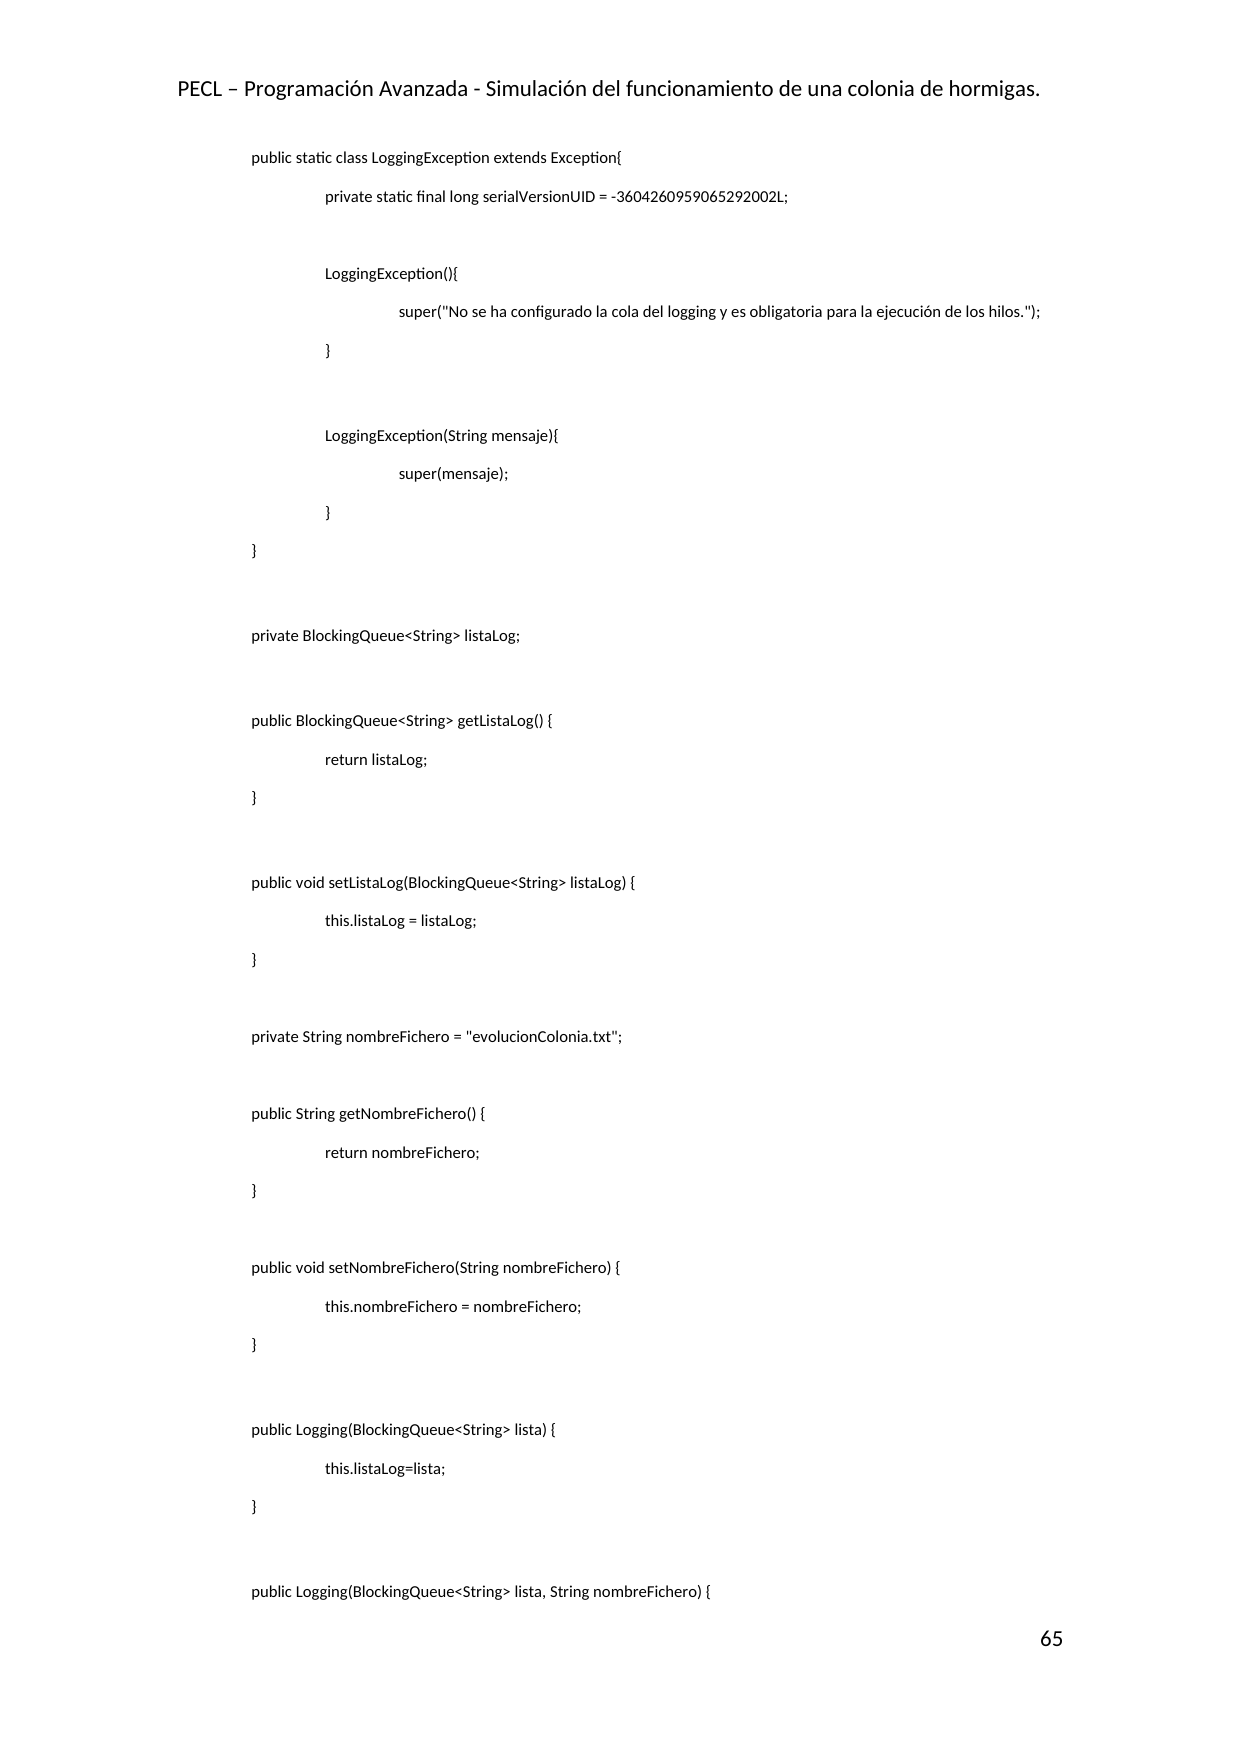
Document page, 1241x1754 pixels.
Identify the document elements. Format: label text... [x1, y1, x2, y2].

text } [177, 541, 1063, 561]
text } [177, 949, 1063, 969]
text } [177, 502, 1063, 522]
text } [177, 340, 1063, 361]
text LoggingException(String mensaje){ [177, 425, 1063, 445]
text public BlockingQueue<String> getListaLog() { [177, 710, 1063, 731]
text private BlockingQueue<String> listaLog; [177, 626, 1063, 646]
text private String nombreFichero = "evolucionColonia.txt"; [177, 1026, 1063, 1047]
text LoggingException(){ [177, 263, 1063, 283]
text return listaLog; [177, 749, 1063, 769]
text public void setListaLog(BlockingQueue<String> listaLog) { [177, 872, 1063, 892]
text } [177, 1181, 1063, 1201]
text public void setNombreFichero(String nombreFichero) { [177, 1258, 1063, 1278]
text super("No se ha configurado la cola del logging y es obligatoria para la ejecución de los hilos."); [177, 302, 1063, 322]
text } [177, 1335, 1063, 1355]
text public Logging(BlockingQueue<String> lista) { [177, 1419, 1063, 1440]
text public Logging(BlockingQueue<String> lista, String nombreFichero) { [177, 1581, 1063, 1602]
text public static class LoggingException extends Exception{ [177, 148, 1063, 168]
text this.listaLog=lista; [177, 1458, 1063, 1478]
text private static final long serialVersionUID = -3604260959065292002L; [177, 186, 1063, 206]
text this.nombreFichero = nombreFichero; [177, 1296, 1063, 1316]
text super(mensaje); [177, 464, 1063, 484]
text public String getNombreFichero() { [177, 1103, 1063, 1124]
text } [177, 787, 1063, 808]
text this.listaLog = listaLog; [177, 911, 1063, 931]
text return nombreFichero; [177, 1142, 1063, 1162]
text } [177, 1497, 1063, 1517]
